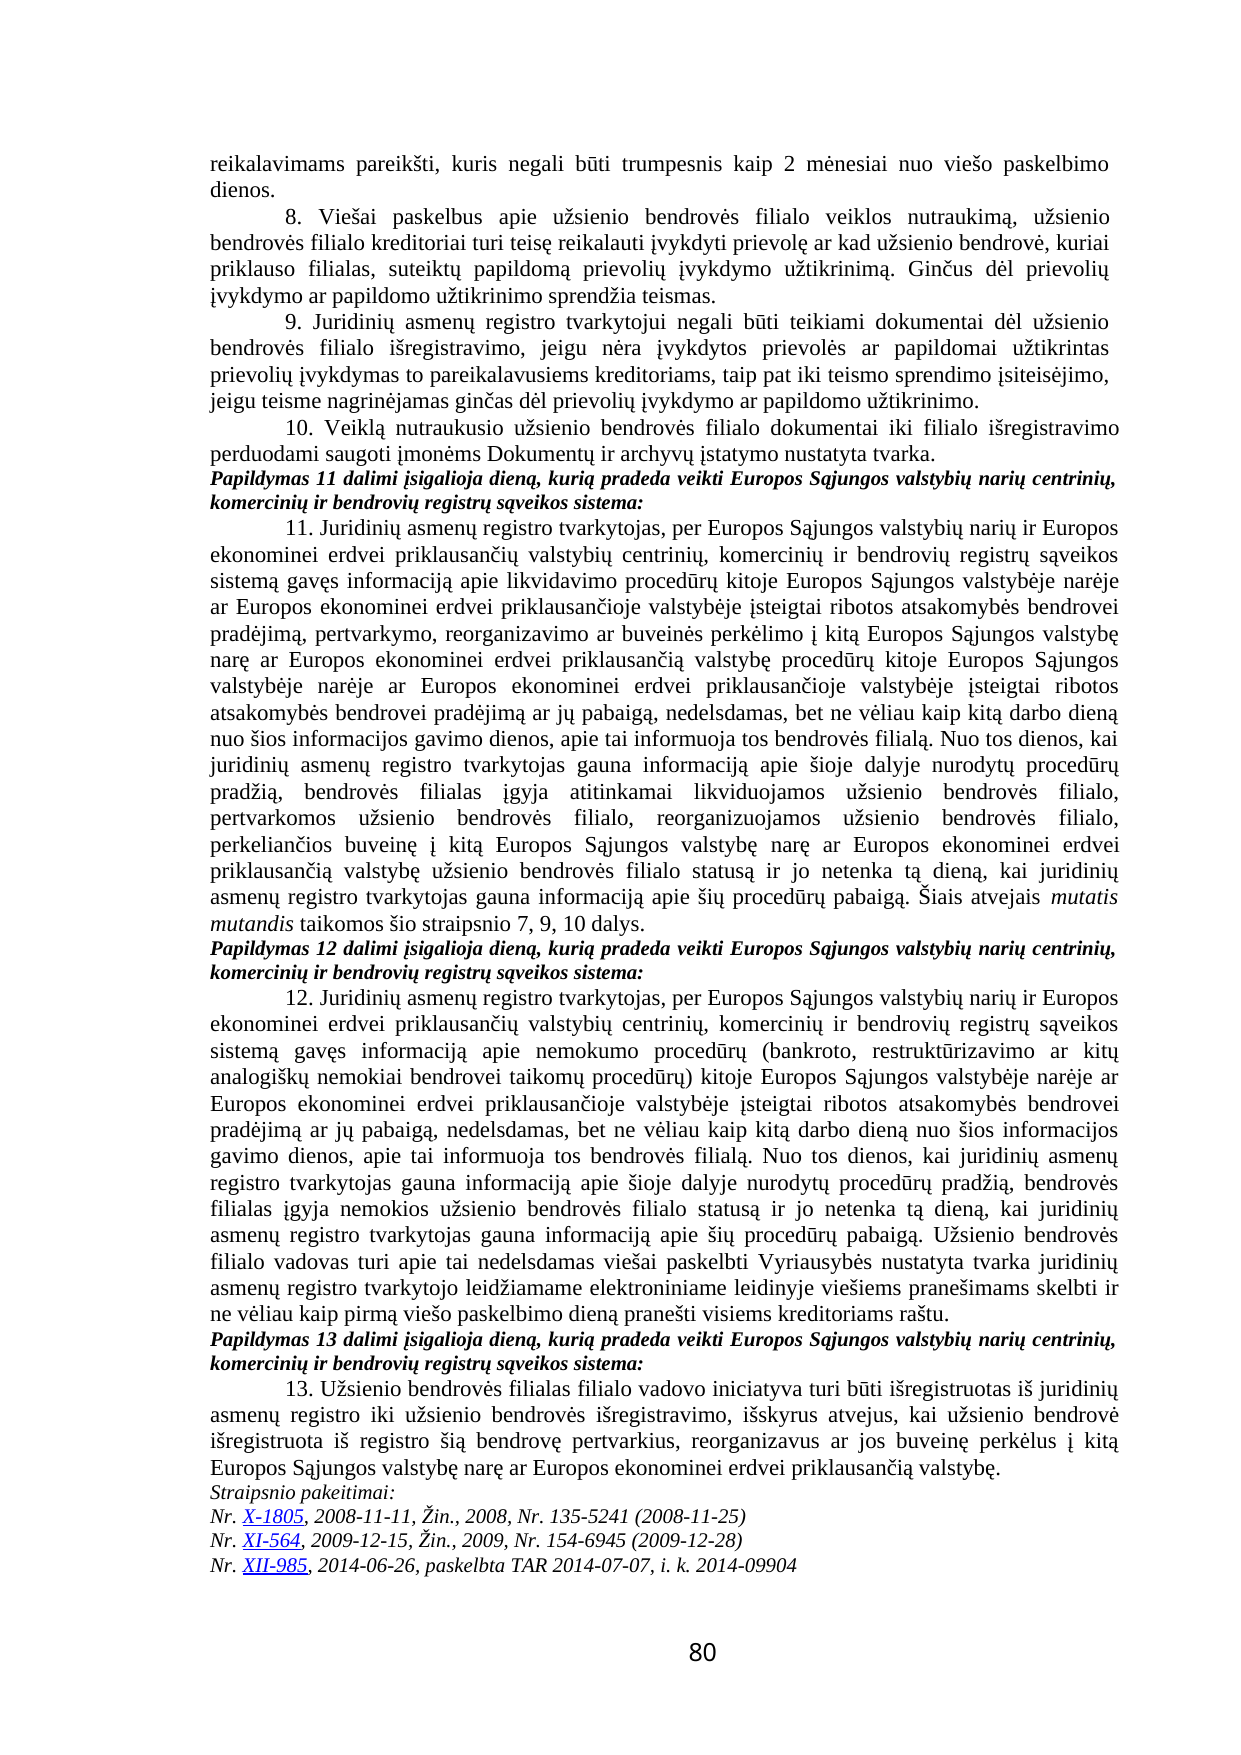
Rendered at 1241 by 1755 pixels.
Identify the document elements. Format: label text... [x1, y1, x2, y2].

text reikalavimams pareikšti, kuris negali būti trumpesnis kaip 2 mėnesiai nuo viešo paskelbimo dienos. [210, 150, 1111, 203]
text Nr. XII-985, 2014-06-26, paskelbta TAR 2014-07-07, i. k. 2014-09904 [210, 1552, 1120, 1577]
text Nr. X-1805, 2008-11-11, Žin., 2008, Nr. 135-5241 (2008-11-25) [210, 1504, 1120, 1528]
text Straipsnio pakeitimai: [210, 1480, 1111, 1504]
text 10. Veiklą nutraukusio užsienio bendrovės filialo dokumentai iki filialo išregistravimo perduodami saugoti įmonėms Dokumentų ir archyvų įstatymo nustatyta tvarka. [210, 413, 1120, 466]
text Papildymas 11 dalimi įsigalioja dieną, kurią pradeda veikti Europos Sąjungos valstybių narių centrinių, komercinių ir bendrovių registrų sąveikos sistema: [210, 466, 1120, 514]
text Papildymas 12 dalimi įsigalioja dieną, kurią pradeda veikti Europos Sąjungos valstybių narių centrinių, komercinių ir bendrovių registrų sąveikos sistema: [210, 936, 1120, 984]
text 9. Juridinių asmenų registro tvarkytojui negali būti teikiami dokumentai dėl užsienio bendrovės filialo išregistravimo, jeigu nėra įvykdytos prievolės ar papildomai užtikrintas prievolių įvykdymas to pareikalavusiems kreditoriams, taip pat iki teismo sprendimo įsiteisėjimo, jeigu teisme nagrinėjamas ginčas dėl prievolių įvykdymo ar papildomo užtikrinimo. [210, 308, 1111, 413]
text Nr. XI-564, 2009-12-15, Žin., 2009, Nr. 154-6945 (2009-12-28) [210, 1528, 1120, 1552]
text 13. Užsienio bendrovės filialas filialo vadovo iniciatyva turi būti išregistruotas iš juridinių asmenų registro iki užsienio bendrovės išregistravimo, išskyrus atvejus, kai užsienio bendrovė išregistruota iš registro šią bendrovę pertvarkius, reorganizavus ar jos buveinę perkėlus į kitą Europos Sąjungos valstybę narę ar Europos ekonominei erdvei priklausančią valstybę. [210, 1375, 1120, 1480]
text 11. Juridinių asmenų registro tvarkytojas, per Europos Sąjungos valstybių narių ir Europos ekonominei erdvei priklausančių valstybių centrinių, komercinių ir bendrovių registrų sąveikos sistemą gavęs informaciją apie likvidavimo procedūrų kitoje Europos Sąjungos valstybėje narėje ar Europos ekonominei erdvei priklausančioje valstybėje įsteigtai ribotos atsakomybės bendrovei pradėjimą, pertvarkymo, reorganizavimo ar buveinės perkėlimo į kitą Europos Sąjungos valstybę narę ar Europos ekonominei erdvei priklausančią valstybę procedūrų kitoje Europos Sąjungos valstybėje narėje ar Europos ekonominei erdvei priklausančioje valstybėje įsteigtai ribotos atsakomybės bendrovei pradėjimą ar jų pabaigą, nedelsdamas, bet ne vėliau kaip kitą darbo dieną nuo šios informacijos gavimo dienos, apie tai informuoja tos bendrovės filialą. Nuo tos dienos, kai juridinių asmenų registro tvarkytojas gauna informaciją apie šioje dalyje nurodytų procedūrų pradžią, bendrovės filialas įgyja atitinkamai likviduojamos užsienio bendrovės filialo, pertvarkomos užsienio bendrovės filialo, reorganizuojamos užsienio bendrovės filialo, perkeliančios buveinę į kitą Europos Sąjungos valstybę narę ar Europos ekonominei erdvei priklausančią valstybę užsienio bendrovės filialo statusą ir jo netenka tą dieną, kai juridinių asmenų registro tvarkytojas gauna informaciją apie šių procedūrų pabaigą. Šiais atvejais mutatis mutandis taikomos šio straipsnio 7, 9, 10 dalys. [210, 514, 1120, 936]
text 12. Juridinių asmenų registro tvarkytojas, per Europos Sąjungos valstybių narių ir Europos ekonominei erdvei priklausančių valstybių centrinių, komercinių ir bendrovių registrų sąveikos sistemą gavęs informaciją apie nemokumo procedūrų (bankroto, restruktūrizavimo ar kitų analogiškų nemokiai bendrovei taikomų procedūrų) kitoje Europos Sąjungos valstybėje narėje ar Europos ekonominei erdvei priklausančioje valstybėje įsteigtai ribotos atsakomybės bendrovei pradėjimą ar jų pabaigą, nedelsdamas, bet ne vėliau kaip kitą darbo dieną nuo šios informacijos gavimo dienos, apie tai informuoja tos bendrovės filialą. Nuo tos dienos, kai juridinių asmenų registro tvarkytojas gauna informaciją apie šioje dalyje nurodytų procedūrų pradžią, bendrovės filialas įgyja nemokios užsienio bendrovės filialo statusą ir jo netenka tą dieną, kai juridinių asmenų registro tvarkytojas gauna informaciją apie šių procedūrų pabaigą. Užsienio bendrovės filialo vadovas turi apie tai nedelsdamas viešai paskelbti Vyriausybės nustatyta tvarka juridinių asmenų registro tvarkytojo leidžiamame elektroniniame leidinyje viešiems pranešimams skelbti ir ne vėliau kaip pirmą viešo paskelbimo dieną pranešti visiems kreditoriams raštu. [210, 984, 1120, 1327]
text Papildymas 13 dalimi įsigalioja dieną, kurią pradeda veikti Europos Sąjungos valstybių narių centrinių, komercinių ir bendrovių registrų sąveikos sistema: [210, 1327, 1120, 1375]
text 8. Viešai paskelbus apie užsienio bendrovės filialo veiklos nutraukimą, užsienio bendrovės filialo kreditoriai turi teisę reikalauti įvykdyti prievolę ar kad užsienio bendrovė, kuriai priklauso filialas, suteiktų papildomą prievolių įvykdymo užtikrinimą. Ginčus dėl prievolių įvykdymo ar papildomo užtikrinimo sprendžia teismas. [210, 203, 1111, 308]
